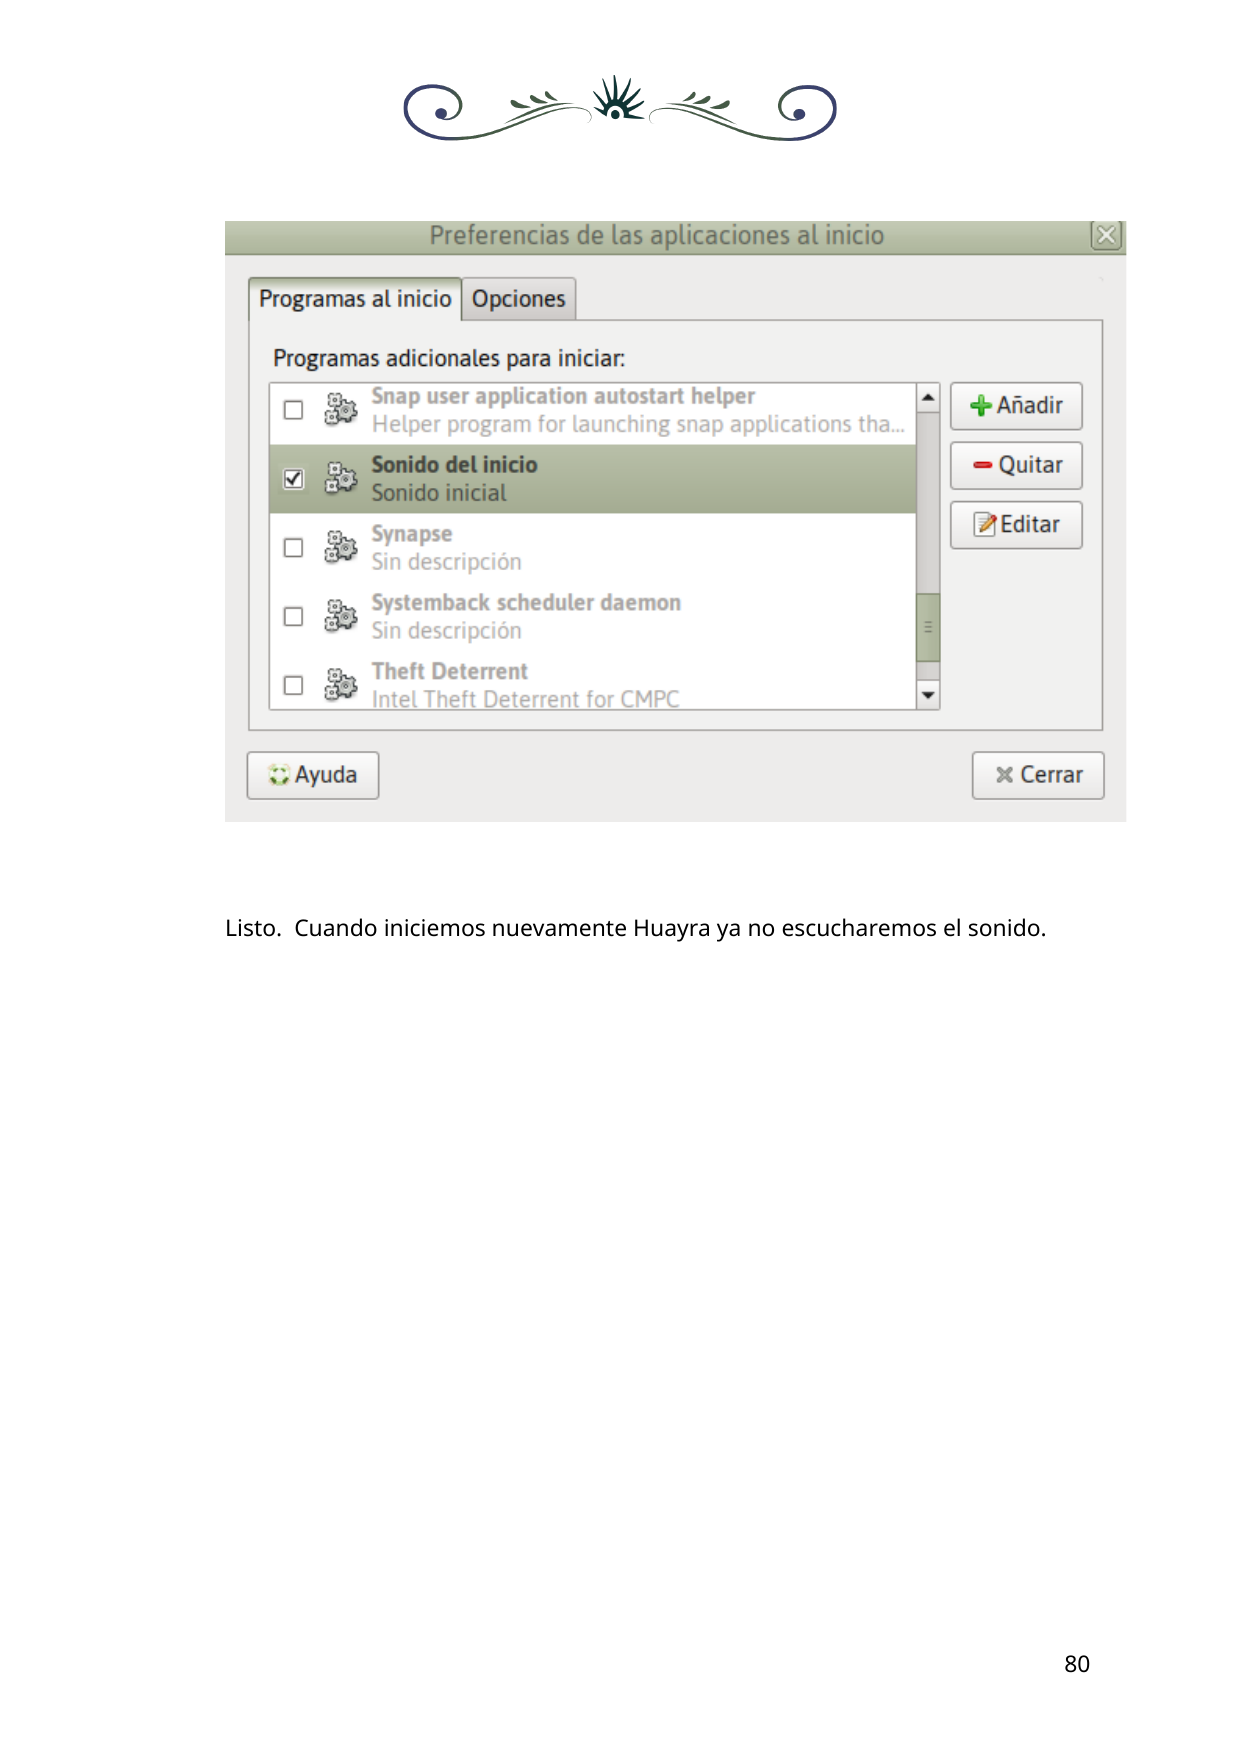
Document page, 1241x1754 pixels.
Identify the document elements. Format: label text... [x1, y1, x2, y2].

text Listo. Cuando iniciemos nuevamente Huayra ya no escucharemos el sonido. [150, 912, 1090, 943]
picture [225, 221, 1127, 822]
picture [403, 75, 837, 141]
